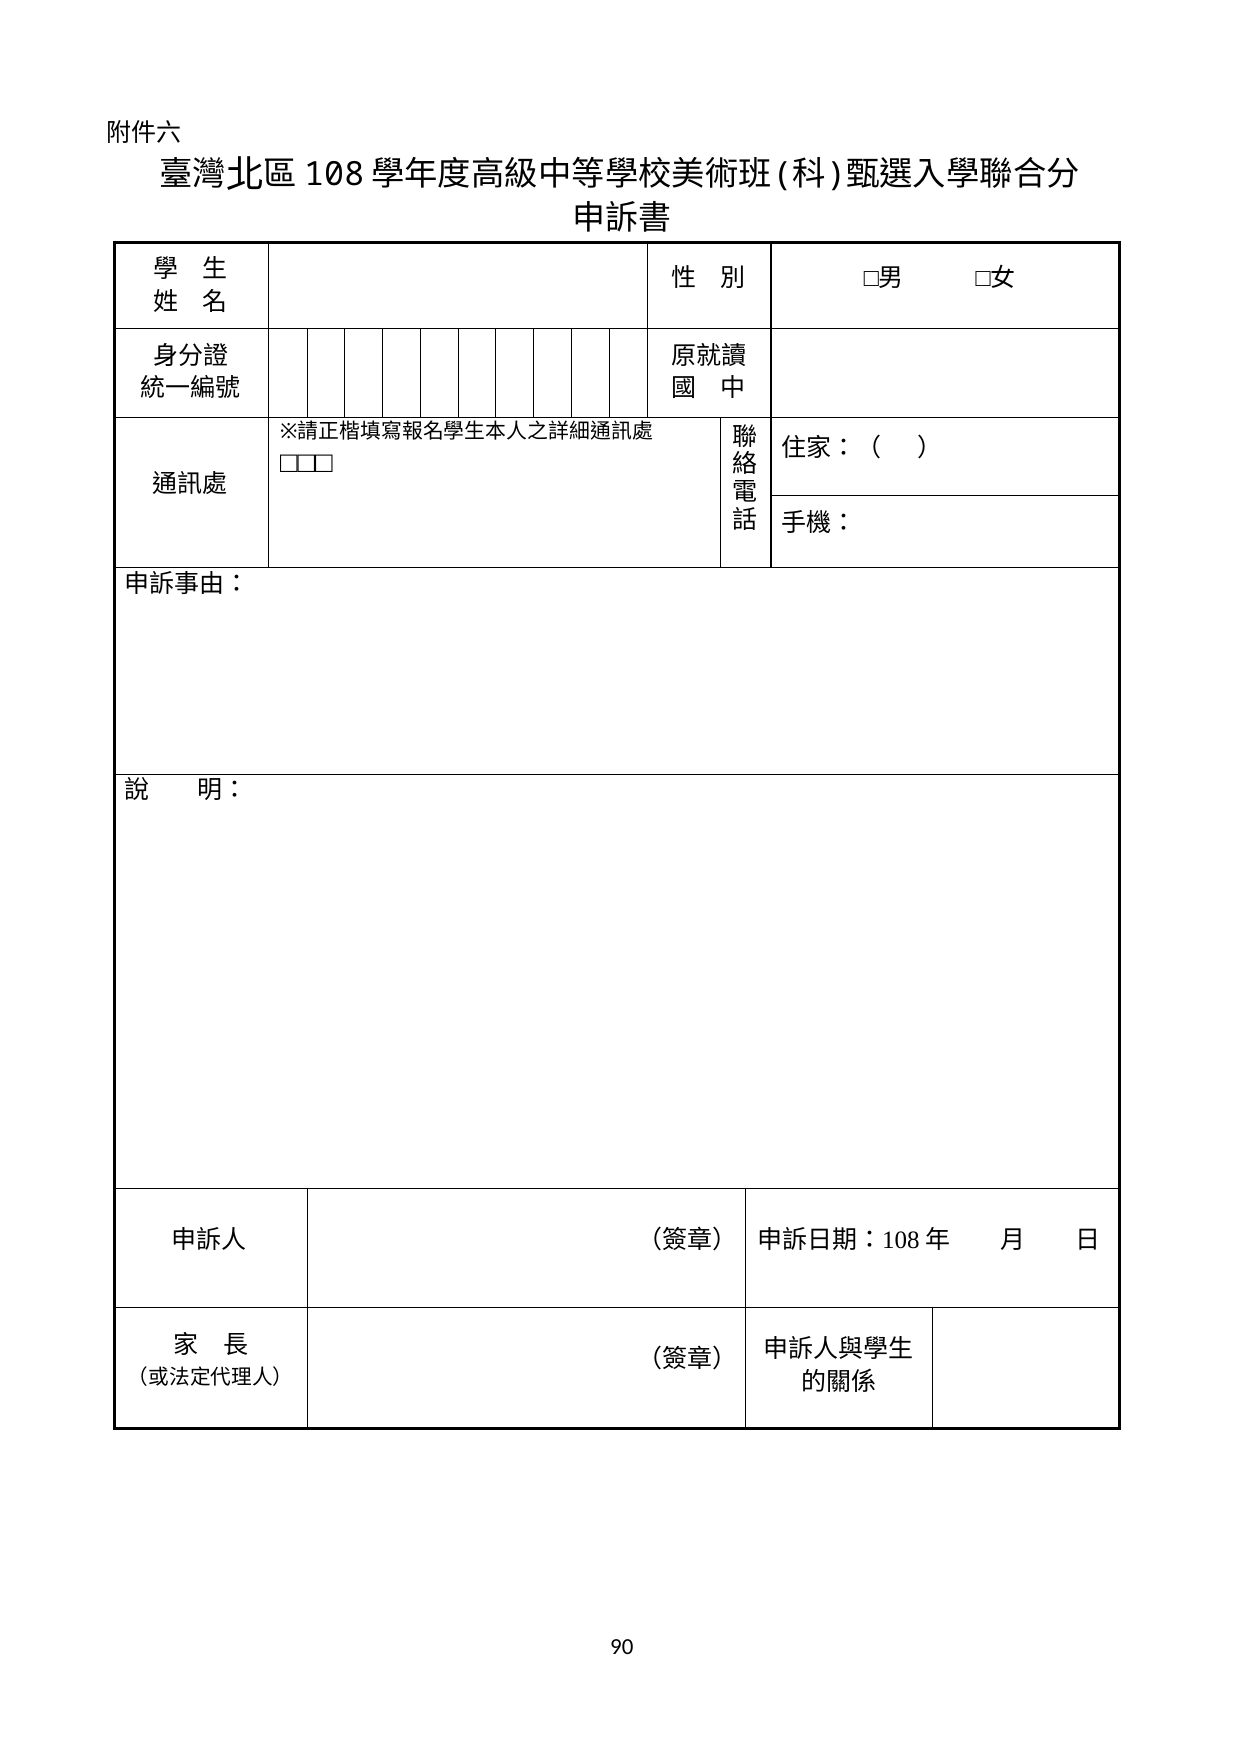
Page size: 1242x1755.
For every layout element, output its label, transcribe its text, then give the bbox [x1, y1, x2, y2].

table_cell 手機： [772, 496, 1118, 567]
table_header 性 別 [648, 244, 770, 328]
table_cell [933, 1308, 1118, 1427]
table_cell [496, 329, 533, 417]
table_cell （簽章） [308, 1189, 745, 1307]
table_cell 申訴日期：108 年 月 日 [746, 1189, 1118, 1307]
table_cell 說 明： [116, 775, 1118, 1188]
table_cell [534, 329, 571, 417]
table_cell 申訴人與學生 的關係 [746, 1308, 932, 1427]
table_cell 身分證 統一編號 [116, 329, 268, 417]
table_header [269, 244, 647, 328]
table_cell 住家：（ ） [772, 418, 1118, 494]
table_cell [383, 329, 420, 417]
table_cell 通訊處 [116, 418, 268, 567]
text 申訴書 [566, 196, 678, 236]
table_cell [772, 329, 1118, 417]
table_cell [610, 329, 647, 417]
table_cell 原就讀 國 中 [648, 329, 770, 417]
table_header □男 □女 [772, 244, 1118, 328]
table_cell [459, 329, 495, 417]
table_cell ※請正楷填寫報名學生本人之詳細通訊處 □□□ [269, 418, 720, 567]
table_cell [308, 329, 344, 417]
table_cell 家 長 （或法定代理人） [116, 1308, 307, 1427]
table_cell 申訴人 [116, 1189, 307, 1307]
table_cell 聯 絡 電 話 [721, 418, 770, 567]
table_cell 申訴事由： [116, 568, 1118, 773]
table_cell （簽章） [308, 1308, 745, 1427]
table_cell [269, 329, 307, 417]
table_header 學 生 姓 名 [116, 244, 268, 328]
table_cell [421, 329, 458, 417]
table_cell [345, 329, 382, 417]
table_cell [572, 329, 609, 417]
